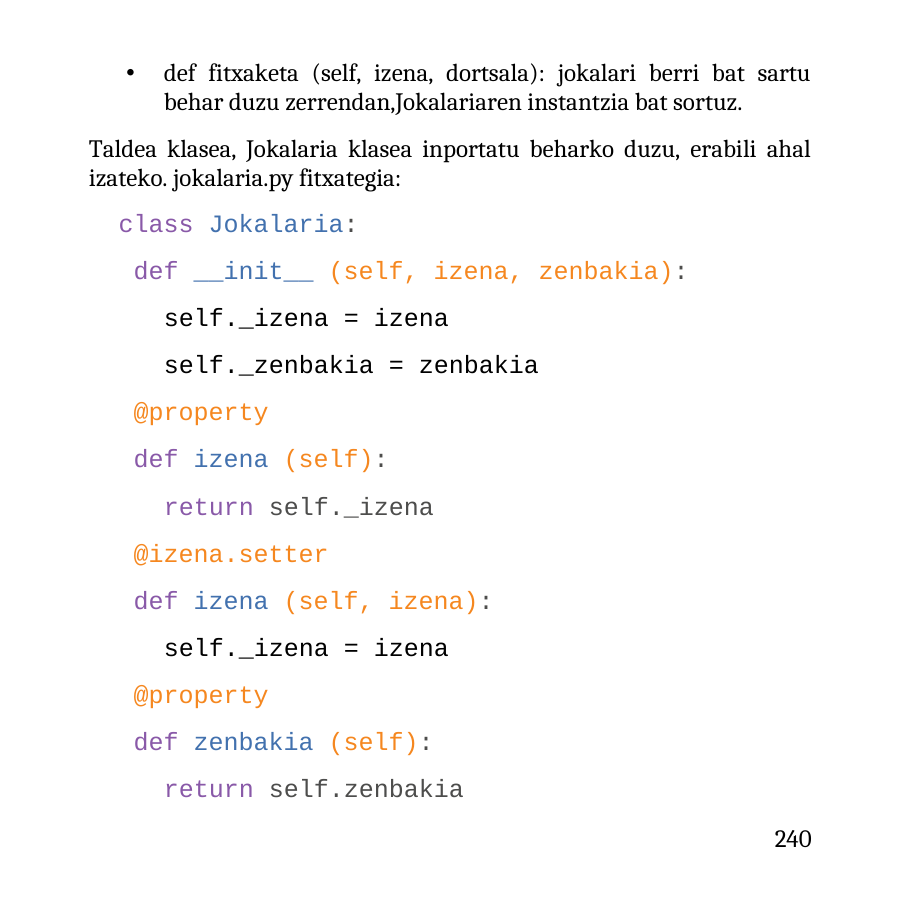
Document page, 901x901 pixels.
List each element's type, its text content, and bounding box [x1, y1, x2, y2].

text def __init__ (self, izena, zenbakia): [118, 259, 811, 287]
text class Jokalaria: [118, 212, 811, 240]
text @property [118, 682, 811, 711]
text self._zenbakia = zenbakia [118, 353, 811, 381]
text def zenbakia (self): [118, 729, 811, 758]
list def fitxaketa (self, izena, dortsala): jokalari berri bat sartu behar duzu zerrendan,Jokalariaren instantzia bat sortuz. [126, 59, 811, 117]
text @izena.setter [118, 541, 811, 569]
text self._izena = izena [118, 635, 811, 664]
text Taldea klasea, Jokalaria klasea inportatu beharko duzu, erabili ahal izateko. jokalaria.py fitxategia: [89, 135, 811, 193]
text return self.zenbakia [118, 777, 811, 805]
text self._izena = izena [118, 306, 811, 334]
text @property [118, 400, 811, 428]
text def izena (self): [118, 447, 811, 475]
text return self._izena [118, 494, 811, 522]
text def izena (self, izena): [118, 588, 811, 617]
